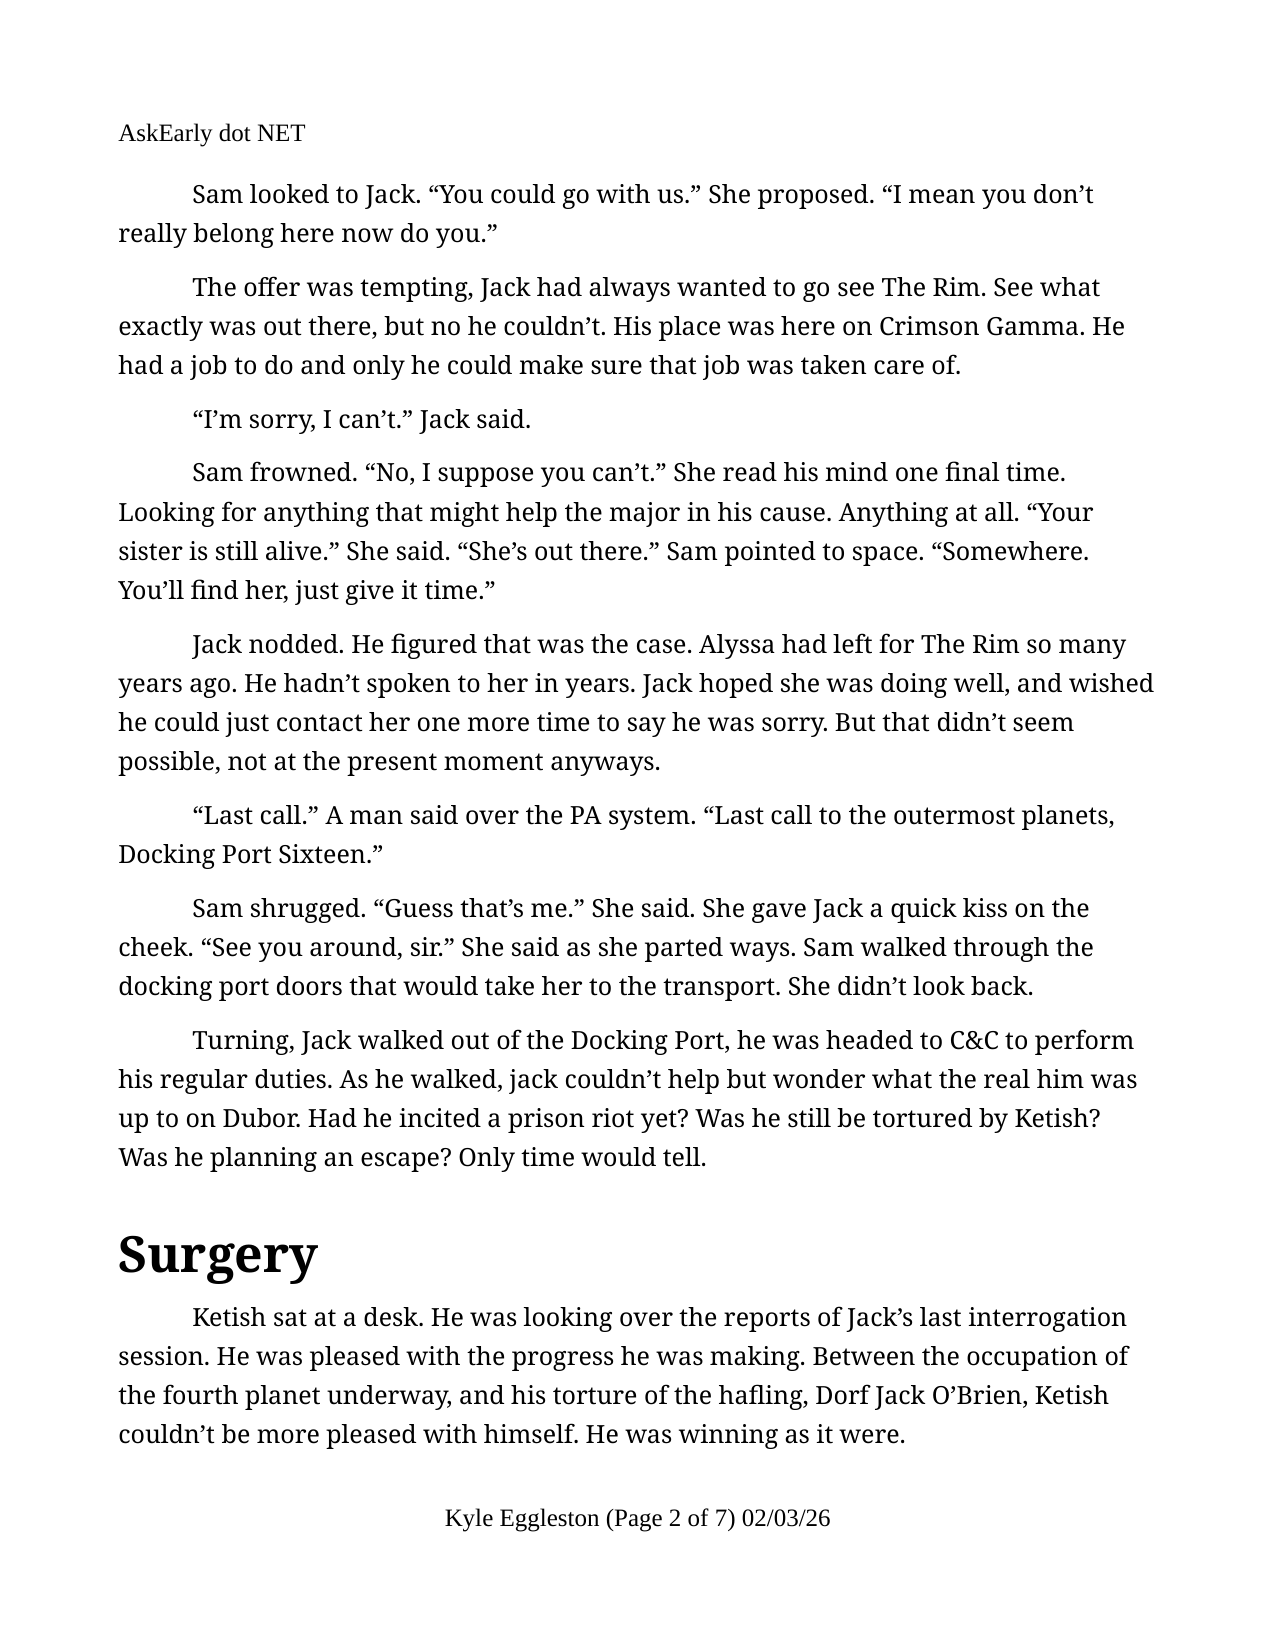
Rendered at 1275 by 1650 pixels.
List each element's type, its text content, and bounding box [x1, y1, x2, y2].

text The offer was tempting, Jack had always wanted to go see The Rim. See what exactly was out there, but no he couldn’t. His place was here on Crimson Gamma. He had a job to do and only he could make sure that job was taken care of. [118, 269, 1157, 382]
text “I’m sorry, I can’t.” Jack said. [118, 401, 1157, 435]
text Sam frowned. “No, I suppose you can’t.” She read his mind one final time. Looking for anything that might help the major in his cause. Anything at all. “Your sister is still alive.” She said. “She’s out there.” Sam pointed to space. “Somewhere. You’ll find her, just give it time.” [118, 455, 1157, 607]
text “Last call.” A man said over the PA system. “Last call to the outermost planets, Docking Port Sixteen.” [118, 798, 1157, 871]
text Sam looked to Jack. “You could go with us.” She proposed. “I mean you don’t really belong here now do you.” [118, 176, 1157, 249]
subtitle Surgery [118, 1219, 1157, 1287]
text Turning, Jack walked out of the Docking Port, he was headed to C&C to perform his regular duties. As he walked, jack couldn’t help but wonder what the real him was up to on Dubor. Had he incited a prison riot yet? Was he still be tortured by Ketish? Was he planning an escape? Only time would tell. [118, 1023, 1157, 1174]
text Ketish sat at a desk. He was looking over the reports of Jack’s last interrogation session. He was pleased with the progress he was making. Between the occupation of the fourth planet underway, and his torture of the hafling, Dorf Jack O’Brien, Ketish couldn’t be more pleased with himself. He was winning as it were. [118, 1299, 1157, 1451]
text Sam shrugged. “Guess that’s me.” She said. She gave Jack a quick kiss on the cheek. “See you around, sir.” She said as she parted ways. Sam walked through the docking port doors that would take her to the transport. She didn’t look back. [118, 891, 1157, 1003]
text Jack nodded. He figured that was the case. Alyssa had left for The Rim so many years ago. He hadn’t spoken to her in years. Jack hoped she was doing well, and wished he could just contact her one more time to say he was sorry. But that didn’t seem possible, not at the present moment anyways. [118, 626, 1157, 778]
